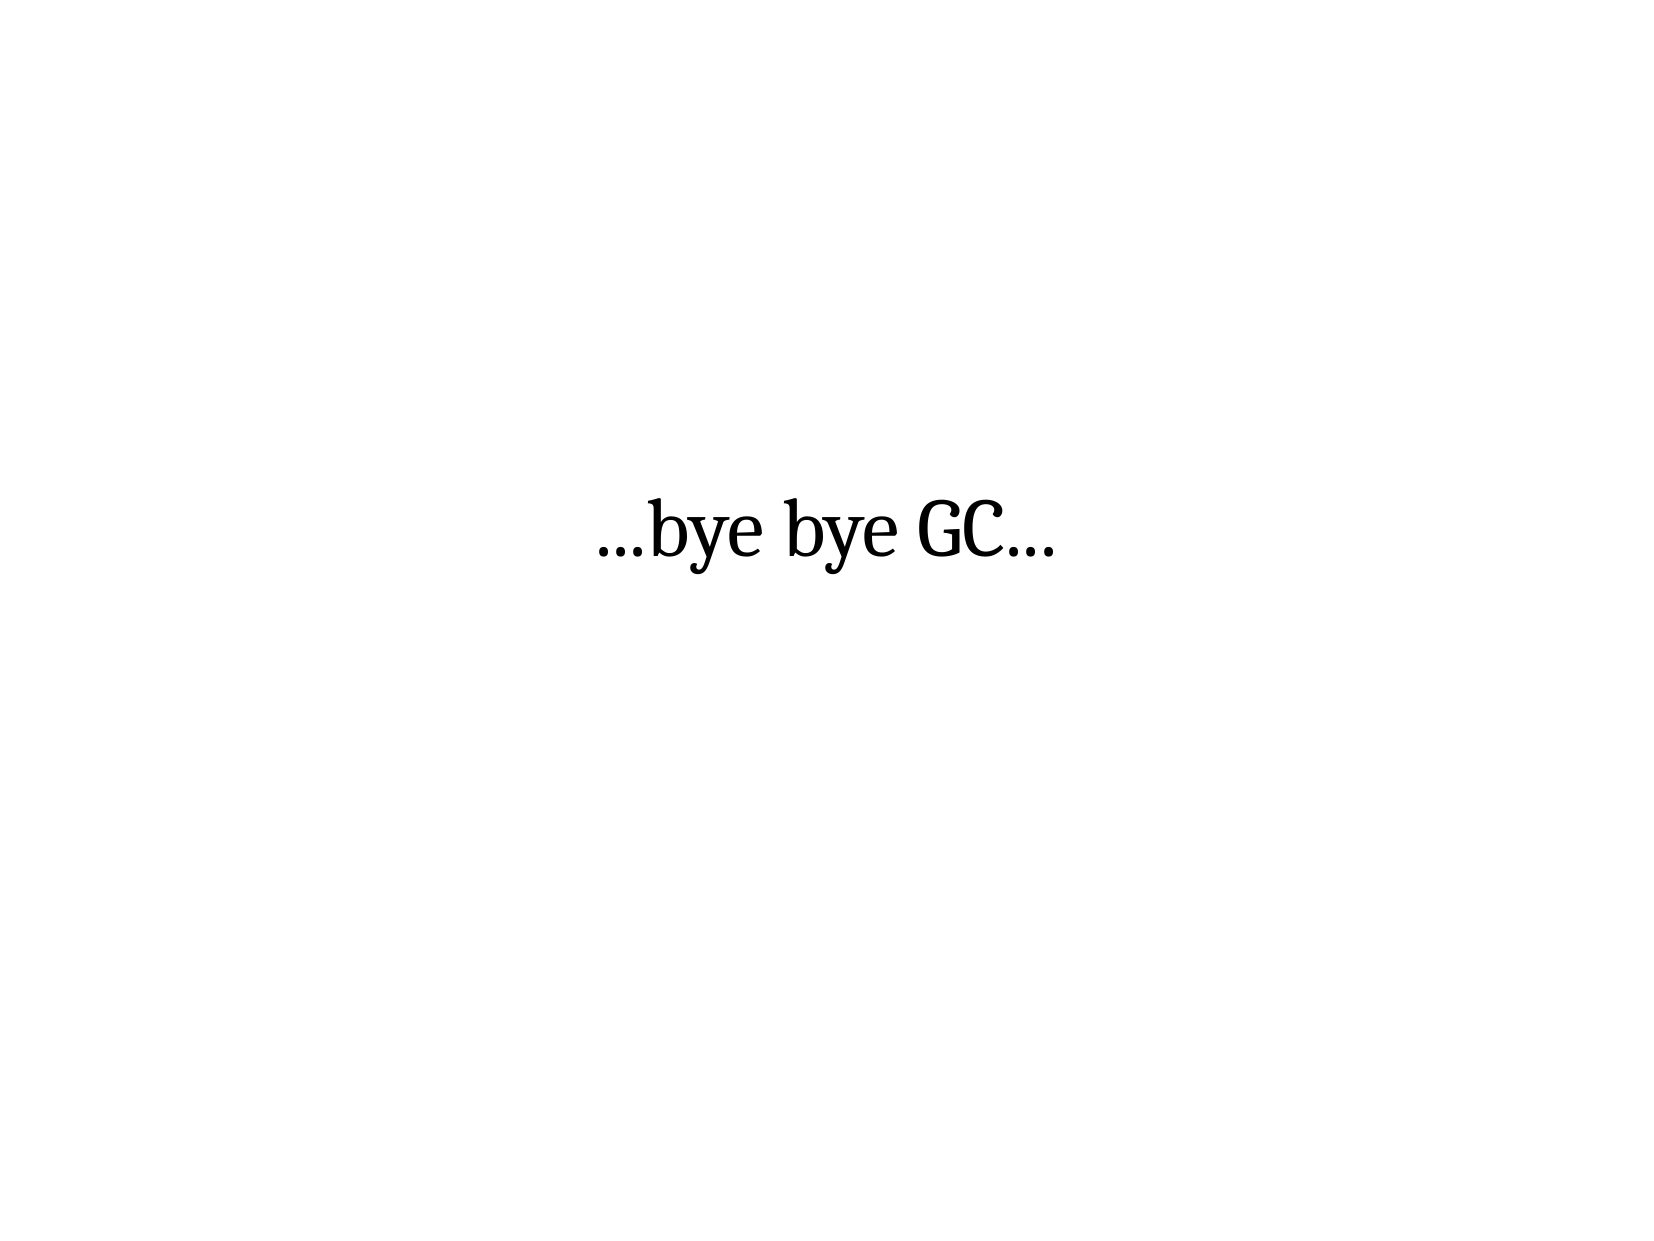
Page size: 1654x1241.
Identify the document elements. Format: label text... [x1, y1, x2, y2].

subtitle ...bye bye GC... [82, 49, 1571, 1010]
